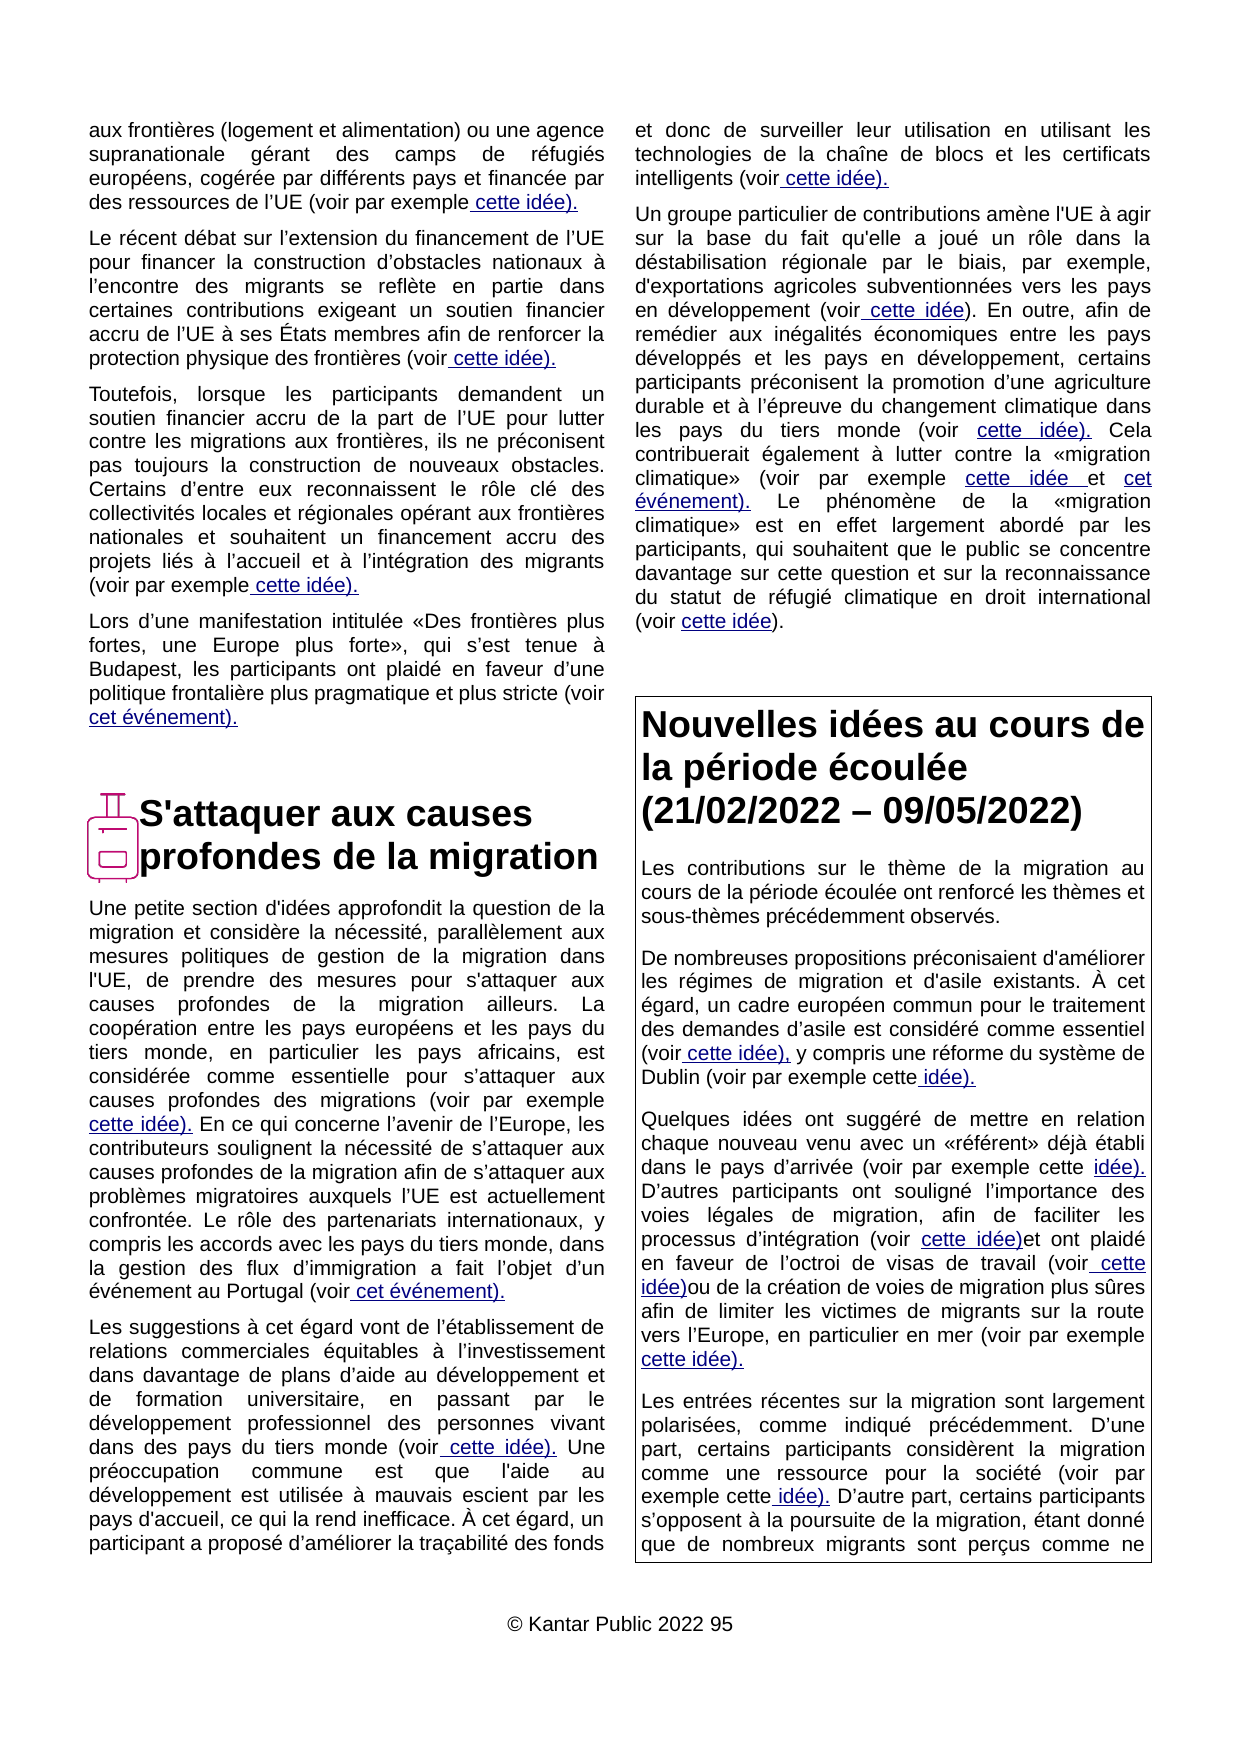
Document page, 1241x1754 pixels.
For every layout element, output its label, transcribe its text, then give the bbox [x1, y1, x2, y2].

text Toutefois, lorsque les participants demandent un soutien financier accru de la part de l’UE pour lutter contre les migrations aux frontières, ils ne préconisent pas toujours la construction de nouveaux obstacles. Certains d’entre eux reconnaissent le rôle clé des collectivités locales et régionales opérant aux frontières nationales et souhaitent un financement accru des projets liés à l’accueil et à l’intégration des migrants (voir par exemple cette idée). [88, 381, 605, 597]
subtitle S'attaquer aux causes profondes de la migration [88, 791, 605, 878]
text Une petite section d'idées approfondit la question de la migration et considère la nécessité, parallèlement aux mesures politiques de gestion de la migration dans l'UE, de prendre des mesures pour s'attaquer aux causes profondes de la migration ailleurs. La coopération entre les pays européens et les pays du tiers monde, en particulier les pays africains, est considérée comme essentielle pour s’attaquer aux causes profondes des migrations (voir par exemple cette idée). En ce qui concerne l’avenir de l’Europe, les contributeurs soulignent la nécessité de s’attaquer aux causes profondes de la migration afin de s’attaquer aux problèmes migratoires auxquels l’UE est actuellement confrontée. Le rôle des partenariats internationaux, y compris les accords avec les pays du tiers monde, dans la gestion des flux d’immigration a fait l’objet d’un événement au Portugal (voir cet événement). [88, 896, 605, 1303]
text Quelques idées ont suggéré de mettre en relation chaque nouveau venu avec un «référent» déjà établi dans le pays d’arrivée (voir par exemple cette idée). D’autres participants ont souligné l’importance des voies légales de migration, afin de faciliter les processus d’intégration (voir cette idée)et ont plaidé en faveur de l’octroi de visas de travail (voir cette idée)ou de la création de voies de migration plus sûres afin de limiter les victimes de migrants sur la route vers l’Europe, en particulier en mer (voir par exemple cette idée). [636, 1101, 1151, 1377]
text Les contributions sur le thème de la migration au cours de la période écoulée ont renforcé les thèmes et sous-thèmes précédemment observés. [636, 849, 1151, 933]
text Les suggestions à cet égard vont de l’établissement de relations commerciales équitables à l’investissement dans davantage de plans d’aide au développement et de formation universitaire, en passant par le développement professionnel des personnes vivant dans des pays du tiers monde (voir cette idée). Une préoccupation commune est que l'aide au développement est utilisée à mauvais escient par les pays d'accueil, ce qui la rend inefficace. À cet égard, un participant a proposé d’améliorer la traçabilité des fonds [88, 1315, 605, 1555]
text De nombreuses propositions préconisaient d'améliorer les régimes de migration et d'asile existants. À cet égard, un cadre européen commun pour le traitement des demandes d’asile est considéré comme essentiel (voir cette idée), y compris une réforme du système de Dublin (voir par exemple cette idée). [636, 939, 1151, 1095]
text aux frontières (logement et alimentation) ou une agence supranationale gérant des camps de réfugiés européens, cogérée par différents pays et financée par des ressources de l’UE (voir par exemple cette idée). [88, 118, 605, 214]
text Lors d’une manifestation intitulée «Des frontières plus fortes, une Europe plus forte», qui s’est tenue à Budapest, les participants ont plaidé en faveur d’une politique frontalière plus pragmatique et plus stricte (voir cet événement). [88, 609, 605, 729]
subtitle Nouvelles idées au cours de la période écoulée (21/02/2022 – 09/05/2022) [636, 697, 1151, 837]
text Un groupe particulier de contributions amène l'UE à agir sur la base du fait qu'elle a joué un rôle dans la déstabilisation régionale par le biais, par exemple, d'exportations agricoles subventionnées vers les pays en développement (voir cette idée). En outre, afin de remédier aux inégalités économiques entre les pays développés et les pays en développement, certains participants préconisent la promotion d’une agriculture durable et à l’épreuve du changement climatique dans les pays du tiers monde (voir cette idée). Cela contribuerait également à lutter contre la «migration climatique» (voir par exemple cette idée et cet événement). Le phénomène de la «migration climatique» est en effet largement abordé par les participants, qui souhaitent que le public se concentre davantage sur cette question et sur la reconnaissance du statut de réfugié climatique en droit international (voir cette idée). [635, 202, 1152, 633]
picture [87, 793, 139, 883]
text Le récent débat sur l’extension du financement de l’UE pour financer la construction d’obstacles nationaux à l’encontre des migrants se reflète en partie dans certaines contributions exigeant un soutien financier accru de l’UE à ses États membres afin de renforcer la protection physique des frontières (voir cette idée). [88, 226, 605, 369]
text Les entrées récentes sur la migration sont largement polarisées, comme indiqué précédemment. D’une part, certains participants considèrent la migration comme une ressource pour la société (voir par exemple cette idée). D’autre part, certains participants s’opposent à la poursuite de la migration, étant donné que de nombreux migrants sont perçus comme ne [636, 1382, 1151, 1562]
text et donc de surveiller leur utilisation en utilisant les technologies de la chaîne de blocs et les certificats intelligents (voir cette idée). [635, 118, 1152, 190]
